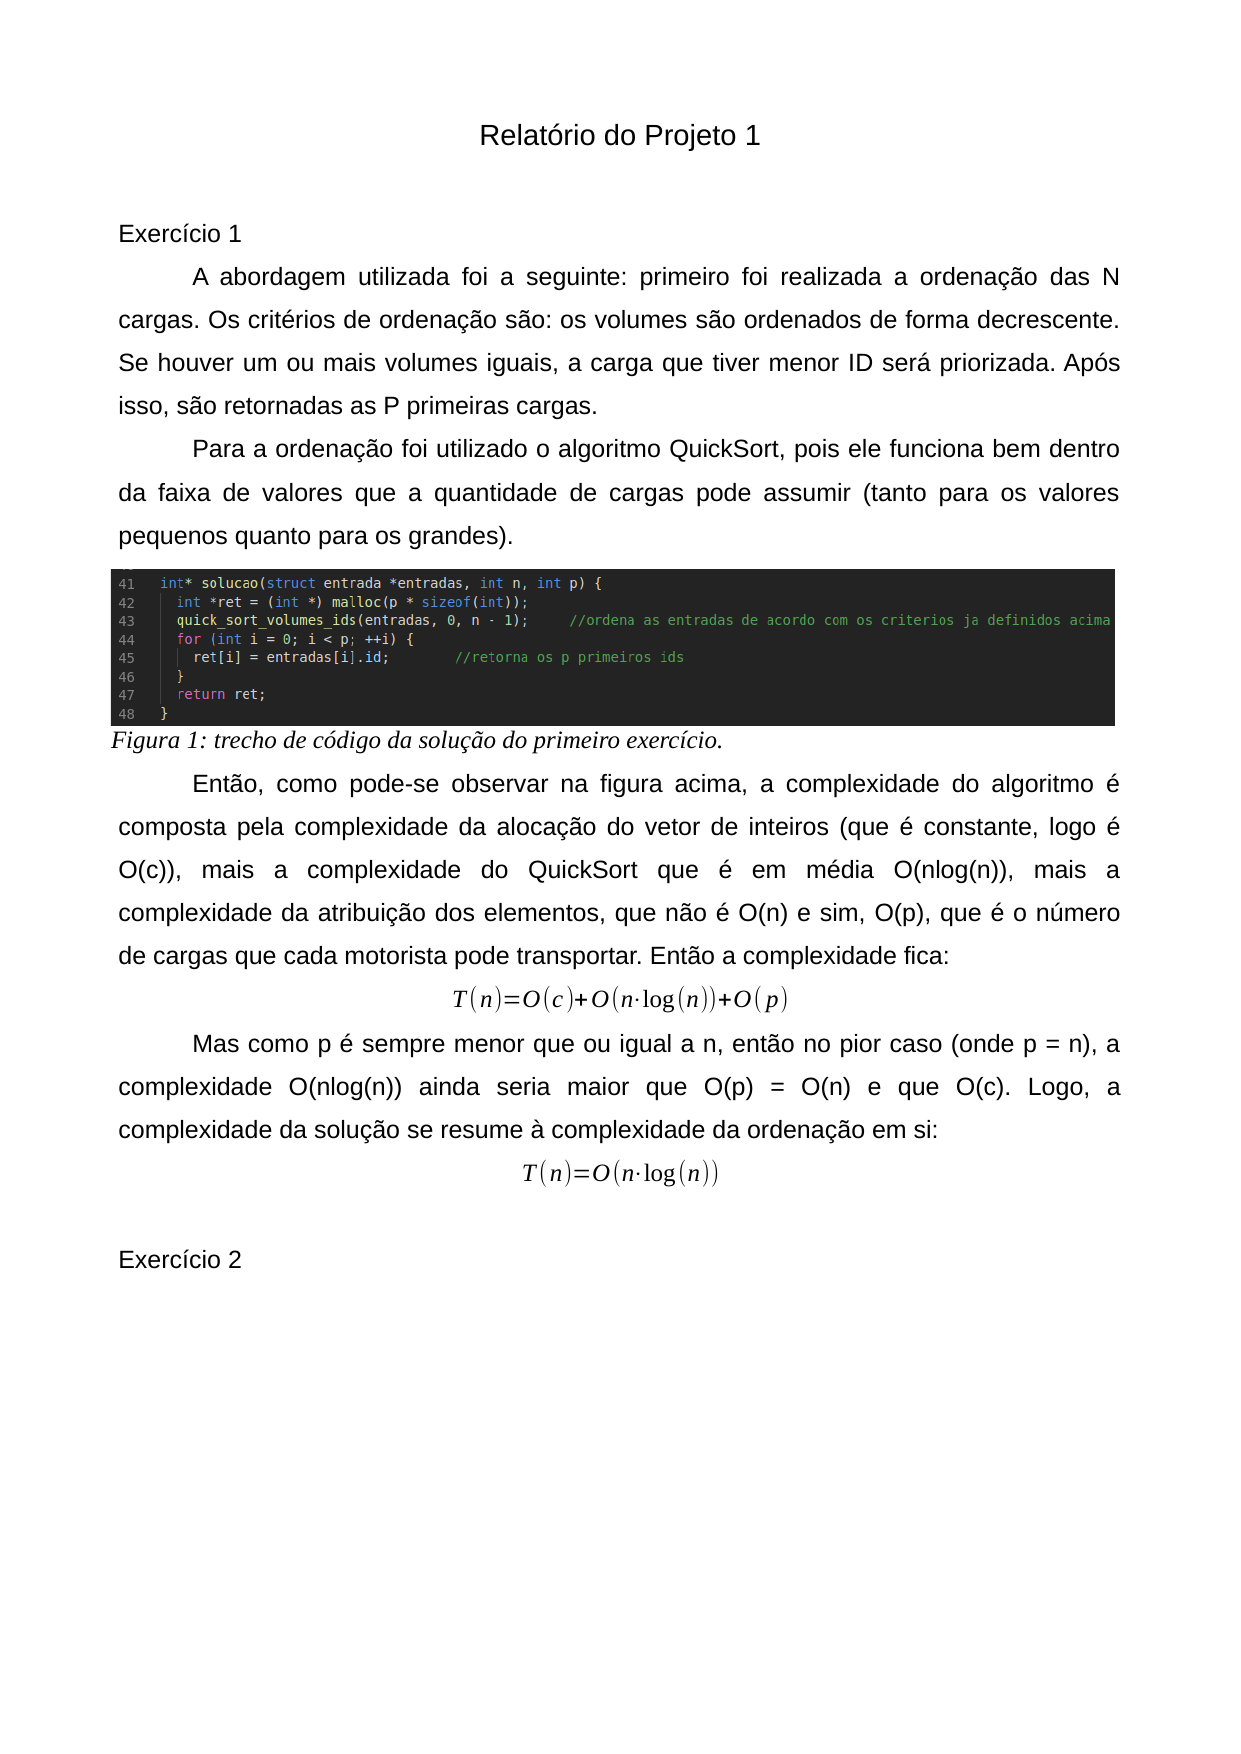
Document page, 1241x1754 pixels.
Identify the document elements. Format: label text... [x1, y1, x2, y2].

picture [110, 569, 1115, 726]
text A abordagem utilizada foi a seguinte: primeiro foi realizada a ordenação das N cargas. Os critérios de ordenação são: os volumes são ordenados de forma decrescente. Se houver um ou mais volumes iguais, a carga que tiver menor ID será priorizada. Após isso, são retornadas as P primeiras cargas. [118, 262, 1122, 420]
text Exercício 2 [118, 1245, 1122, 1274]
text Mas como p é sempre menor que ou igual a n, então no pior caso (onde p = n), a complexidade O(nlog(n)) ainda seria maior que O(p) = O(n) e que O(c). Logo, a complexidade da solução se resume à complexidade da ordenação em si: [118, 1028, 1122, 1143]
text Exercício 1 [118, 219, 1122, 247]
text Então, como pode-se observar na figura acima, a complexidade do algoritmo é composta pela complexidade da alocação do vetor de inteiros (que é constante, logo é O(c)), mais a complexidade do QuickSort que é em média O(nlog(n)), mais a complexidade da atribuição dos elementos, que não é O(n) e sim, O(p), que é o número de cargas que cada motorista pode transportar. Então a complexidade fica: [118, 564, 1122, 970]
text Para a ordenação foi utilizado o algoritmo QuickSort, pois ele funciona bem dentro da faixa de valores que a quantidade de cargas pode assumir (tanto para os valores pequenos quanto para os grandes). [118, 434, 1122, 549]
text [111, 557, 1115, 569]
text Relatório do Projeto 1 [118, 118, 1122, 152]
text Figura 1: trecho de código da solução do primeiro exercício. [111, 726, 1115, 754]
